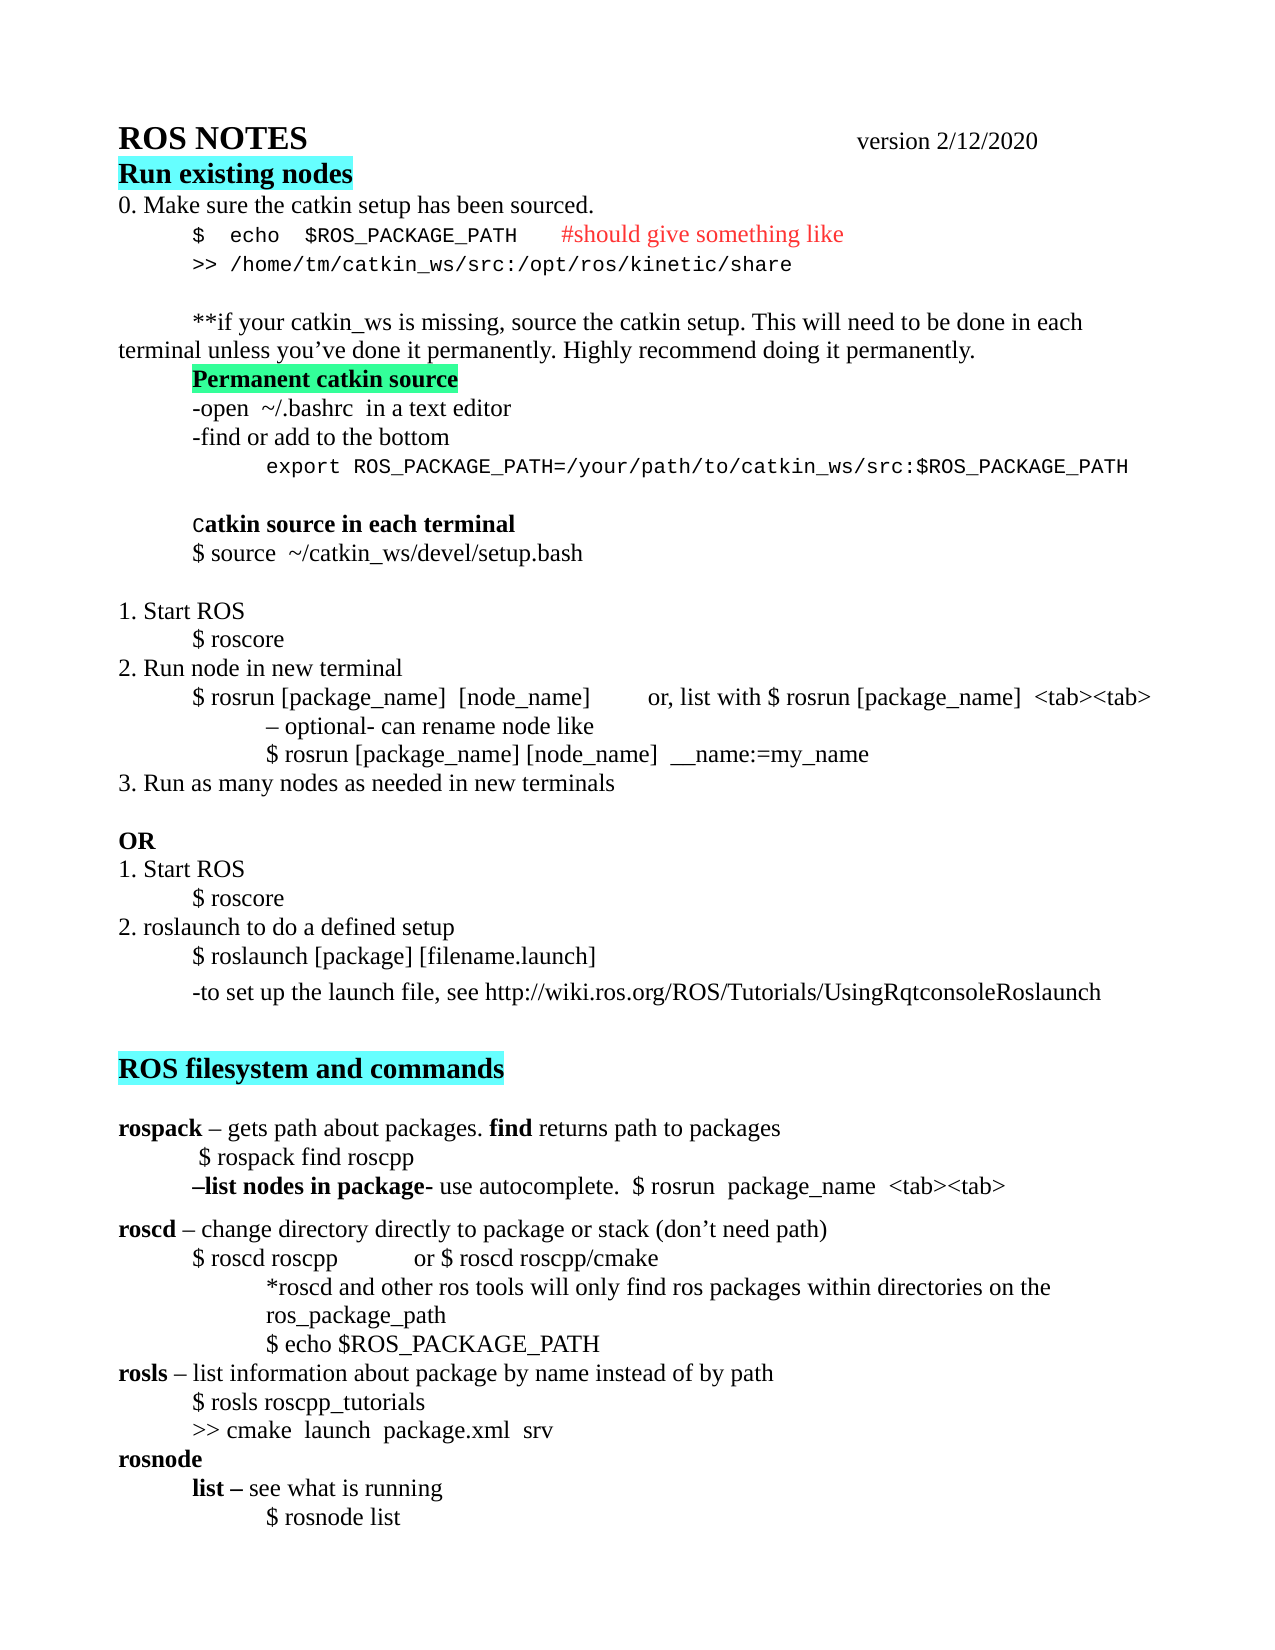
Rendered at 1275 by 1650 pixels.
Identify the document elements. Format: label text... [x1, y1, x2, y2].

text –list nodes in package- use autocomplete. $ rosrun package_name <tab><tab> [118, 1171, 1157, 1200]
text >> /home/tm/catkin_ws/src:/opt/ros/kinetic/share [118, 248, 1157, 278]
text $ roscore [118, 883, 1157, 912]
text Catkin source in each terminal [118, 509, 1157, 538]
text rosnode [118, 1444, 1157, 1473]
text ROS NOTES version 2/12/2020 [118, 118, 1157, 156]
text $ rosls roscpp_tutorials [118, 1387, 1157, 1416]
text roscd – change directory directly to package or stack (don’t need path) [118, 1214, 1157, 1243]
text ROS filesystem and commands [118, 1051, 1157, 1085]
text 2. Run node in new terminal [118, 653, 1157, 682]
text 2. roslaunch to do a defined setup [118, 912, 1157, 941]
text $ rosrun [package_name] [node_name] __name:=my_name [118, 739, 1157, 768]
text 1. Start ROS [118, 596, 1157, 624]
text rosls – list information about package by name instead of by path [118, 1358, 1157, 1387]
text – optional- can rename node like [118, 711, 1157, 739]
text $ roscore [118, 624, 1157, 653]
text *roscd and other ros tools will only find ros packages within directories on the ros_package_path [118, 1272, 1157, 1329]
text $ echo $ROS_PACKAGE_PATH #should give something like [118, 219, 1157, 248]
text $ echo $ROS_PACKAGE_PATH [118, 1329, 1157, 1358]
text list – see what is running [118, 1473, 1157, 1502]
text -find or add to the bottom [118, 422, 1157, 450]
text 3. Run as many nodes as needed in new terminals [118, 768, 1157, 797]
text $ rospack find roscpp [118, 1142, 1157, 1171]
text -open ~/.bashrc in a text editor [118, 393, 1157, 422]
text $ roslaunch [package] [filename.launch] [118, 941, 1157, 969]
text **if your catkin_ws is missing, source the catkin setup. This will need to be done in each terminal unless you’ve done it permanently. Highly recommend doing it permanently. [118, 307, 1157, 364]
text OR [118, 826, 1157, 854]
text export ROS_PACKAGE_PATH=/your/path/to/catkin_ws/src:$ROS_PACKAGE_PATH [118, 450, 1157, 480]
text Permanent catkin source [118, 364, 1157, 393]
text Run existing nodes [118, 156, 1157, 190]
text -to set up the launch file, see http://wiki.ros.org/ROS/Tutorials/UsingRqtconsoleRoslaunch [118, 969, 1157, 1008]
text rospack – gets path about packages. find returns path to packages [118, 1113, 1157, 1142]
text 1. Start ROS [118, 854, 1157, 883]
text $ roscd roscpp or $ roscd roscpp/cmake [118, 1243, 1157, 1272]
text $ source ~/catkin_ws/devel/setup.bash [118, 538, 1157, 567]
text $ rosrun [package_name] [node_name] or, list with $ rosrun [package_name] <tab><tab> [118, 682, 1157, 711]
text 0. Make sure the catkin setup has been sourced. [118, 190, 1157, 219]
text >> cmake launch package.xml srv [118, 1416, 1157, 1444]
text $ rosnode list [118, 1502, 1157, 1531]
